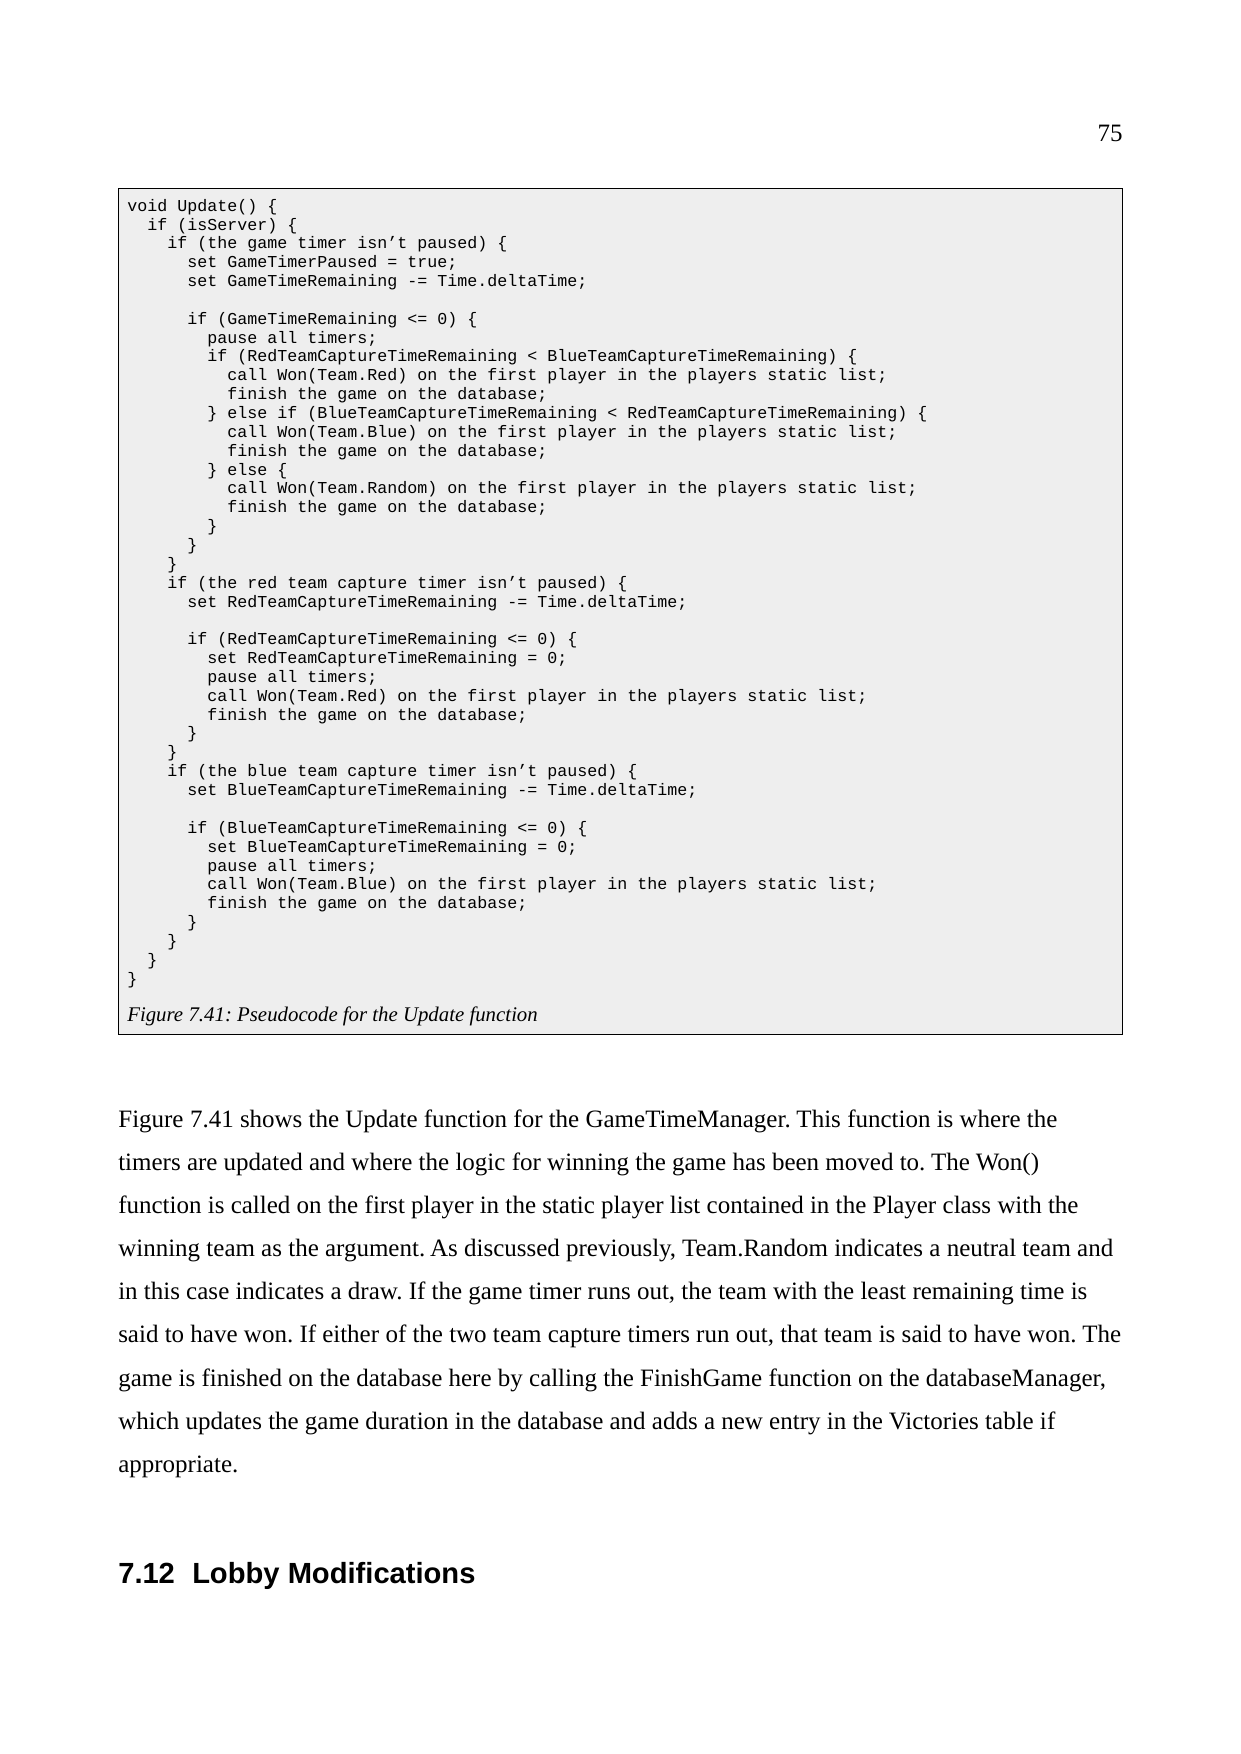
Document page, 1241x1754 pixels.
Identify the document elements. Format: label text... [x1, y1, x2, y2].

text } else if (BlueTeamCaptureTimeRemaining < RedTeamCaptureTimeRemaining) { [127, 404, 1113, 423]
text finish the game on the database; [127, 442, 1113, 461]
text call Won(Team.Red) on the first player in the players static list; [127, 687, 1113, 706]
text } [127, 744, 1113, 763]
text } [127, 932, 1113, 951]
text if (isServer) { [127, 216, 1113, 235]
text call Won(Team.Blue) on the first player in the players static list; [127, 876, 1113, 895]
text } [127, 970, 1113, 989]
text void Update() { [127, 197, 1113, 216]
text set BlueTeamCaptureTimeRemaining = 0; [127, 838, 1113, 857]
text if (RedTeamCaptureTimeRemaining < BlueTeamCaptureTimeRemaining) { [127, 348, 1113, 367]
subtitle Lobby Modifications [118, 1556, 1122, 1589]
text if (RedTeamCaptureTimeRemaining <= 0) { [127, 631, 1113, 650]
text call Won(Team.Blue) on the first player in the players static list; [127, 423, 1113, 442]
text set RedTeamCaptureTimeRemaining = 0; [127, 650, 1113, 668]
text finish the game on the database; [127, 499, 1113, 518]
text } [127, 951, 1113, 970]
text if (GameTimeRemaining <= 0) { [127, 310, 1113, 329]
text pause all timers; [127, 857, 1113, 876]
text } [127, 518, 1113, 537]
text Figure 7.41: Pseudocode for the Update function [127, 1002, 1113, 1026]
text set RedTeamCaptureTimeRemaining -= Time.deltaTime; [127, 593, 1113, 612]
text } [127, 725, 1113, 744]
text if (the red team capture timer isn’t paused) { [127, 574, 1113, 593]
text call Won(Team.Red) on the first player in the players static list; [127, 367, 1113, 386]
text set GameTimerPaused = true; [127, 254, 1113, 273]
text if (BlueTeamCaptureTimeRemaining <= 0) { [127, 819, 1113, 838]
text } [127, 914, 1113, 932]
text pause all timers; [127, 668, 1113, 687]
text call Won(Team.Random) on the first player in the players static list; [127, 480, 1113, 499]
text finish the game on the database; [127, 706, 1113, 725]
text finish the game on the database; [127, 386, 1113, 404]
text pause all timers; [127, 329, 1113, 348]
text if (the blue team capture timer isn’t paused) { [127, 763, 1113, 782]
text if (the game timer isn’t paused) { [127, 235, 1113, 254]
text } [127, 537, 1113, 555]
text Figure 7.41 shows the Update function for the GameTimeManager. This function is where the timers are updated and where the logic for winning the game has been moved to. The Won() function is called on the first player in the static player list contained in the Player class with the winning team as the argument. As discussed previously, Team.Random indicates a neutral team and in this case indicates a draw. If the game timer runs out, the team with the least remaining time is said to have won. If either of the two team capture timers run out, that team is said to have won. The game is finished on the database here by calling the FinishGame function on the databaseManager, which updates the game duration in the database and adds a new entry in the Victories table if appropriate. [118, 1104, 1122, 1478]
text finish the game on the database; [127, 895, 1113, 914]
text } [127, 555, 1113, 574]
text set BlueTeamCaptureTimeRemaining -= Time.deltaTime; [127, 782, 1113, 801]
text } else { [127, 461, 1113, 480]
text set GameTimeRemaining -= Time.deltaTime; [127, 273, 1113, 291]
